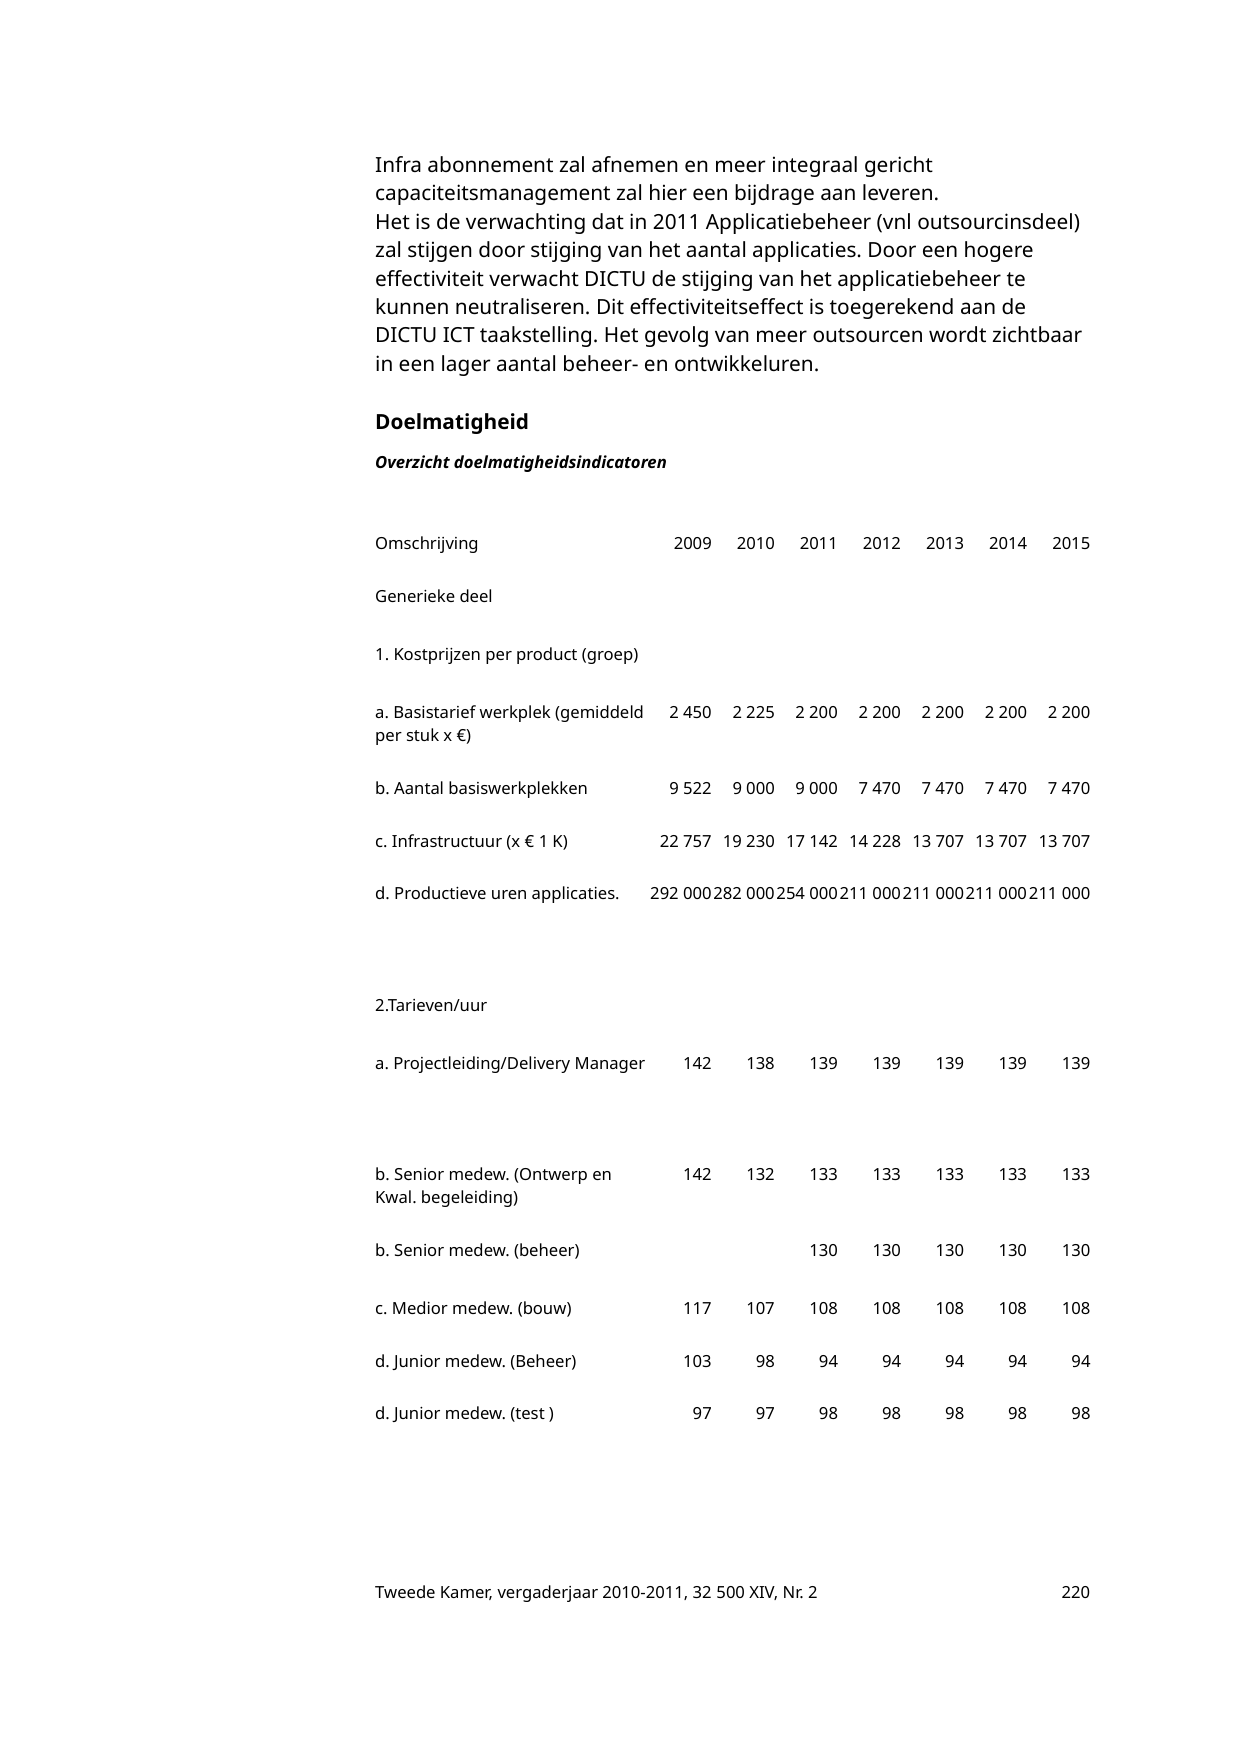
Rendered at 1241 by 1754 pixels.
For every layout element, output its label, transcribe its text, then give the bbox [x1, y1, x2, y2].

table_cell 107 [711, 1297, 774, 1349]
table_cell [838, 935, 901, 993]
table_header 2010 [711, 532, 774, 584]
table_cell 132 [711, 1163, 774, 1238]
table_cell 2.Tarieven/uur [375, 993, 648, 1052]
table_cell 9 000 [775, 777, 838, 829]
table_cell d. Junior medew. (test ) [375, 1402, 648, 1455]
table_cell 13 707 [964, 829, 1027, 882]
table_cell [711, 643, 774, 701]
table_cell c. Medior medew. (bouw) [375, 1297, 648, 1349]
table_cell [711, 993, 774, 1052]
table_cell [964, 993, 1027, 1052]
table_cell 2 200 [775, 701, 838, 777]
text Infra abonnement zal afnemen en meer integraal gericht capaciteitsmanagement zal hier een bijdrage aan leveren. [375, 150, 1090, 207]
table_cell 108 [964, 1297, 1027, 1349]
table_cell 139 [964, 1052, 1027, 1104]
table_cell [375, 1104, 648, 1163]
table_cell 108 [1027, 1297, 1090, 1349]
text Doelmatigheid [375, 407, 1090, 436]
table_cell b. Aantal basiswerkplekken [375, 777, 648, 829]
table_cell [1027, 1104, 1090, 1163]
table_cell [648, 1455, 711, 1513]
table_cell [775, 1104, 838, 1163]
table_cell 103 [648, 1349, 711, 1402]
table_cell 98 [775, 1402, 838, 1455]
table_cell 14 228 [838, 829, 901, 882]
table_cell 94 [1027, 1349, 1090, 1402]
table_cell 211 000 [838, 882, 901, 935]
table_cell [648, 1104, 711, 1163]
table_cell [711, 1104, 774, 1163]
table_cell a. Projectleiding/Delivery Manager [375, 1052, 648, 1104]
table_cell [775, 993, 838, 1052]
table_cell 2 225 [711, 701, 774, 777]
table_cell Generieke deel [375, 584, 648, 643]
table_cell [964, 1455, 1027, 1513]
table_cell 133 [838, 1163, 901, 1238]
table_cell 138 [711, 1052, 774, 1104]
table_header 2012 [838, 532, 901, 584]
table_cell [775, 935, 838, 993]
table_header 2014 [964, 532, 1027, 584]
table_cell 139 [1027, 1052, 1090, 1104]
table_cell 13 707 [901, 829, 964, 882]
table_cell [964, 1104, 1027, 1163]
table_cell [648, 1238, 711, 1297]
table_cell 2 200 [964, 701, 1027, 777]
table_cell 139 [775, 1052, 838, 1104]
table_cell [901, 993, 964, 1052]
table_cell [838, 993, 901, 1052]
table_cell 130 [838, 1238, 901, 1297]
table_cell 9 522 [648, 777, 711, 829]
table_cell 133 [775, 1163, 838, 1238]
table_cell [901, 935, 964, 993]
table_cell d. Productieve uren applicaties. [375, 882, 648, 935]
table_cell 7 470 [1027, 777, 1090, 829]
table_cell [375, 935, 648, 993]
table_cell 94 [901, 1349, 964, 1402]
table_cell [711, 1455, 774, 1513]
table_cell 133 [964, 1163, 1027, 1238]
table_cell [838, 1104, 901, 1163]
table_cell 142 [648, 1052, 711, 1104]
table_cell [1027, 643, 1090, 701]
table_cell 2 200 [1027, 701, 1090, 777]
table_cell [838, 1455, 901, 1513]
table_cell 133 [901, 1163, 964, 1238]
text Overzicht doelmatigheidsindicatoren [375, 451, 1090, 474]
table_cell 98 [964, 1402, 1027, 1455]
table_cell [838, 643, 901, 701]
table_cell [648, 643, 711, 701]
table_cell 7 470 [838, 777, 901, 829]
table_cell 22 757 [648, 829, 711, 882]
table_cell [901, 584, 964, 643]
table_cell 130 [901, 1238, 964, 1297]
table_cell 108 [838, 1297, 901, 1349]
table_cell [775, 643, 838, 701]
table_header 2015 [1027, 532, 1090, 584]
table_cell 17 142 [775, 829, 838, 882]
table_cell 94 [838, 1349, 901, 1402]
table_cell 98 [711, 1349, 774, 1402]
table_cell 7 470 [901, 777, 964, 829]
table_cell [711, 1238, 774, 1297]
table_cell 108 [901, 1297, 964, 1349]
table_cell 13 707 [1027, 829, 1090, 882]
table_header Omschrijving [375, 532, 648, 584]
table_cell 139 [838, 1052, 901, 1104]
table_cell 2 450 [648, 701, 711, 777]
table_cell [901, 1455, 964, 1513]
table_cell 98 [838, 1402, 901, 1455]
table_header 2011 [775, 532, 838, 584]
table_cell [1027, 935, 1090, 993]
table_cell 282 000 [711, 882, 774, 935]
text Het is de verwachting dat in 2011 Applicatiebeheer (vnl outsourcinsdeel) zal stijgen door stijging van het aantal applicaties. Door een hogere effectiviteit verwacht DICTU de stijging van het applicatiebeheer te kunnen neutraliseren. Dit effectiviteitseffect is toegerekend aan de DICTU ICT taakstelling. Het gevolg van meer outsourcen wordt zichtbaar in een lager aantal beheer- en ontwikkeluren. [375, 207, 1090, 377]
table_cell 19 230 [711, 829, 774, 882]
table_cell 133 [1027, 1163, 1090, 1238]
table_cell 292 000 [648, 882, 711, 935]
table_cell 211 000 [1027, 882, 1090, 935]
table_cell 211 000 [964, 882, 1027, 935]
table_cell [901, 1104, 964, 1163]
table_cell b. Senior medew. (Ontwerp en Kwal. begeleiding) [375, 1163, 648, 1238]
table_cell [648, 993, 711, 1052]
table_cell 139 [901, 1052, 964, 1104]
table_cell 130 [775, 1238, 838, 1297]
table_cell [648, 584, 711, 643]
table_cell [711, 935, 774, 993]
table_header 2013 [901, 532, 964, 584]
table_cell 2 200 [901, 701, 964, 777]
table_cell [1027, 584, 1090, 643]
table_cell 94 [775, 1349, 838, 1402]
table_cell [964, 935, 1027, 993]
table_cell [1027, 993, 1090, 1052]
table_cell 1. Kostprijzen per product (groep) [375, 643, 648, 701]
table_cell 142 [648, 1163, 711, 1238]
table_cell 94 [964, 1349, 1027, 1402]
table_cell 254 000 [775, 882, 838, 935]
table_cell 97 [648, 1402, 711, 1455]
table_cell a. Basistarief werkplek (gemiddeld per stuk x €) [375, 701, 648, 777]
table_cell 211 000 [901, 882, 964, 935]
table_cell 2 200 [838, 701, 901, 777]
table_cell 108 [775, 1297, 838, 1349]
table_cell d. Junior medew. (Beheer) [375, 1349, 648, 1402]
table_cell 9 000 [711, 777, 774, 829]
table_cell 130 [964, 1238, 1027, 1297]
table_cell [775, 584, 838, 643]
table_cell [375, 1455, 648, 1513]
table_cell [964, 643, 1027, 701]
table_cell [775, 1455, 838, 1513]
table_cell [901, 643, 964, 701]
table_cell [1027, 1455, 1090, 1513]
table_cell 117 [648, 1297, 711, 1349]
table_cell [711, 584, 774, 643]
table_cell 98 [1027, 1402, 1090, 1455]
table_cell [964, 584, 1027, 643]
table_cell 97 [711, 1402, 774, 1455]
table_cell 7 470 [964, 777, 1027, 829]
table_cell 130 [1027, 1238, 1090, 1297]
table_header 2009 [648, 532, 711, 584]
table_cell 98 [901, 1402, 964, 1455]
table_cell [648, 935, 711, 993]
table_cell c. Infrastructuur (x € 1 K) [375, 829, 648, 882]
table_cell b. Senior medew. (beheer) [375, 1238, 648, 1297]
table_cell [838, 584, 901, 643]
